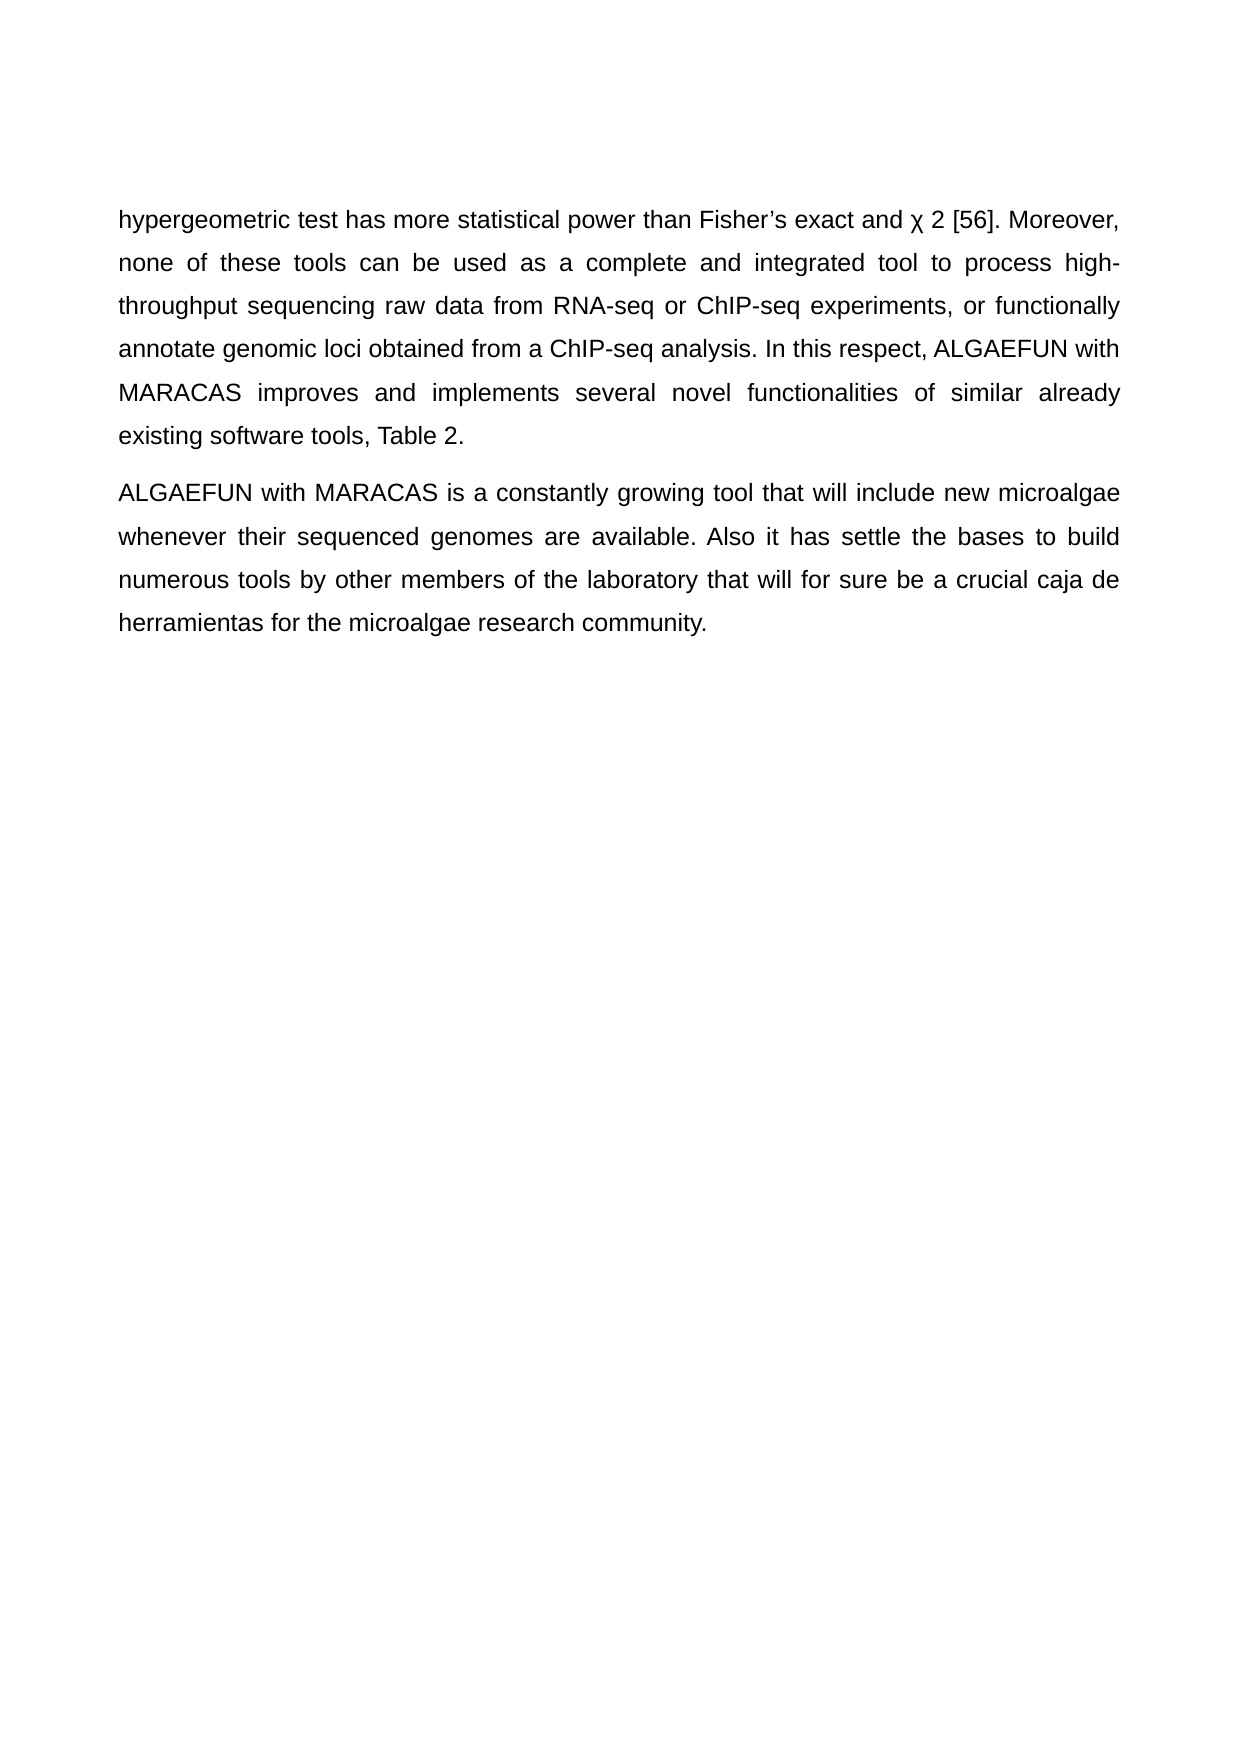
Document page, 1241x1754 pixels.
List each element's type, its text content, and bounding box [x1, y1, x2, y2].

text hypergeometric test has more statistical power than Fisher’s exact and χ 2 [56]. Moreover, none of these tools can be used as a complete and integrated tool to process high-throughput sequencing raw data from RNA-seq or ChIP-seq experiments, or functionally annotate genomic loci obtained from a ChIP-seq analysis. In this respect, ALGAEFUN with MARACAS improves and implements several novel functionalities of similar already existing software tools, Table 2. [118, 205, 1122, 449]
text ALGAEFUN with MARACAS is a constantly growing tool that will include new microalgae whenever their sequenced genomes are available. Also it has settle the bases to build numerous tools by other members of the laboratory that will for sure be a crucial caja de herramientas for the microalgae research community. [118, 478, 1122, 637]
